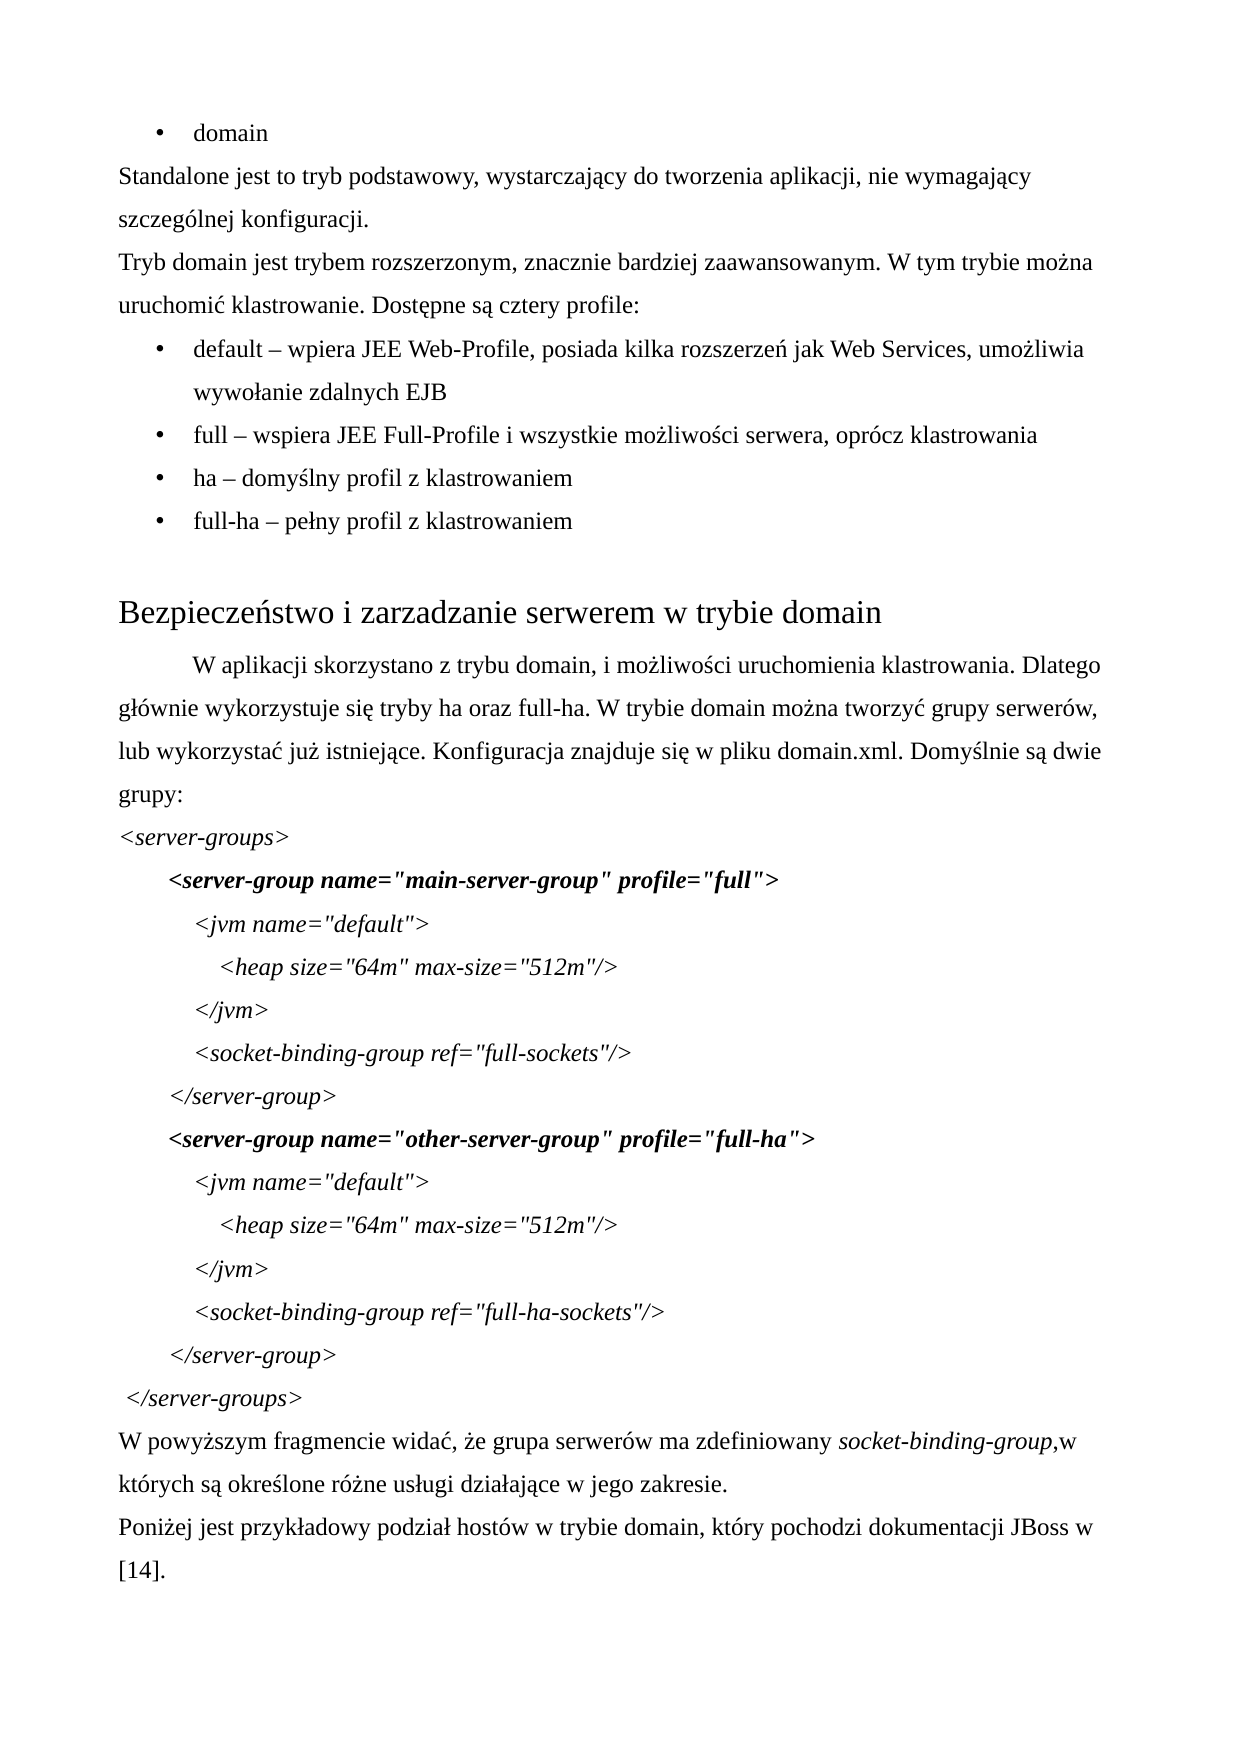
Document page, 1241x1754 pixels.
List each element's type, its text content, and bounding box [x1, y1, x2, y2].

text <server-groups> [118, 822, 1122, 851]
text </server-groups> [118, 1383, 1122, 1412]
list ha – domyślny profil z klastrowaniem [156, 463, 1122, 492]
text Standalone jest to tryb podstawowy, wystarczający do tworzenia aplikacji, nie wymagający szczególnej konfiguracji. [118, 161, 1122, 233]
text <jvm name="default"> [118, 909, 1122, 937]
text W aplikacji skorzystano z trybu domain, i możliwości uruchomienia klastrowania. Dlatego głównie wykorzystuje się tryby ha oraz full-ha. W trybie domain można tworzyć grupy serwerów, lub wykorzystać już istniejące. Konfiguracja znajduje się w pliku domain.xml. Domyślnie są dwie grupy: [118, 650, 1122, 808]
list default – wpiera JEE Web-Profile, posiada kilka rozszerzeń jak Web Services, umożliwia wywołanie zdalnych EJB [156, 334, 1122, 406]
text W powyższym fragmencie widać, że grupa serwerów ma zdefiniowany socket-binding-group,w których są określone różne usługi działające w jego zakresie. [118, 1426, 1122, 1498]
text <jvm name="default"> [118, 1167, 1122, 1196]
text <socket-binding-group ref="full-ha-sockets"/> [118, 1297, 1122, 1326]
text Poniżej jest przykładowy podział hostów w trybie domain, który pochodzi dokumentacji JBoss w [14]. [118, 1512, 1122, 1584]
text </server-group> [118, 1081, 1122, 1110]
text <server-group name="other-server-group" profile="full-ha"> [118, 1124, 1122, 1153]
list domain [156, 118, 1122, 147]
list full – wspiera JEE Full-Profile i wszystkie możliwości serwera, oprócz klastrowania [156, 420, 1122, 449]
text Bezpieczeństwo i zarzadzanie serwerem w trybie domain [118, 592, 1122, 631]
text Tryb domain jest trybem rozszerzonym, znacznie bardziej zaawansowanym. W tym trybie można uruchomić klastrowanie. Dostępne są cztery profile: [118, 247, 1122, 319]
text <server-group name="main-server-group" profile="full"> [118, 866, 1122, 894]
text </jvm> [118, 995, 1122, 1024]
text </jvm> [118, 1254, 1122, 1282]
text <heap size="64m" max-size="512m"/> [118, 952, 1122, 981]
text </server-group> [118, 1340, 1122, 1369]
text <heap size="64m" max-size="512m"/> [118, 1211, 1122, 1239]
list full-ha – pełny profil z klastrowaniem [156, 506, 1122, 535]
text <socket-binding-group ref="full-sockets"/> [118, 1038, 1122, 1067]
